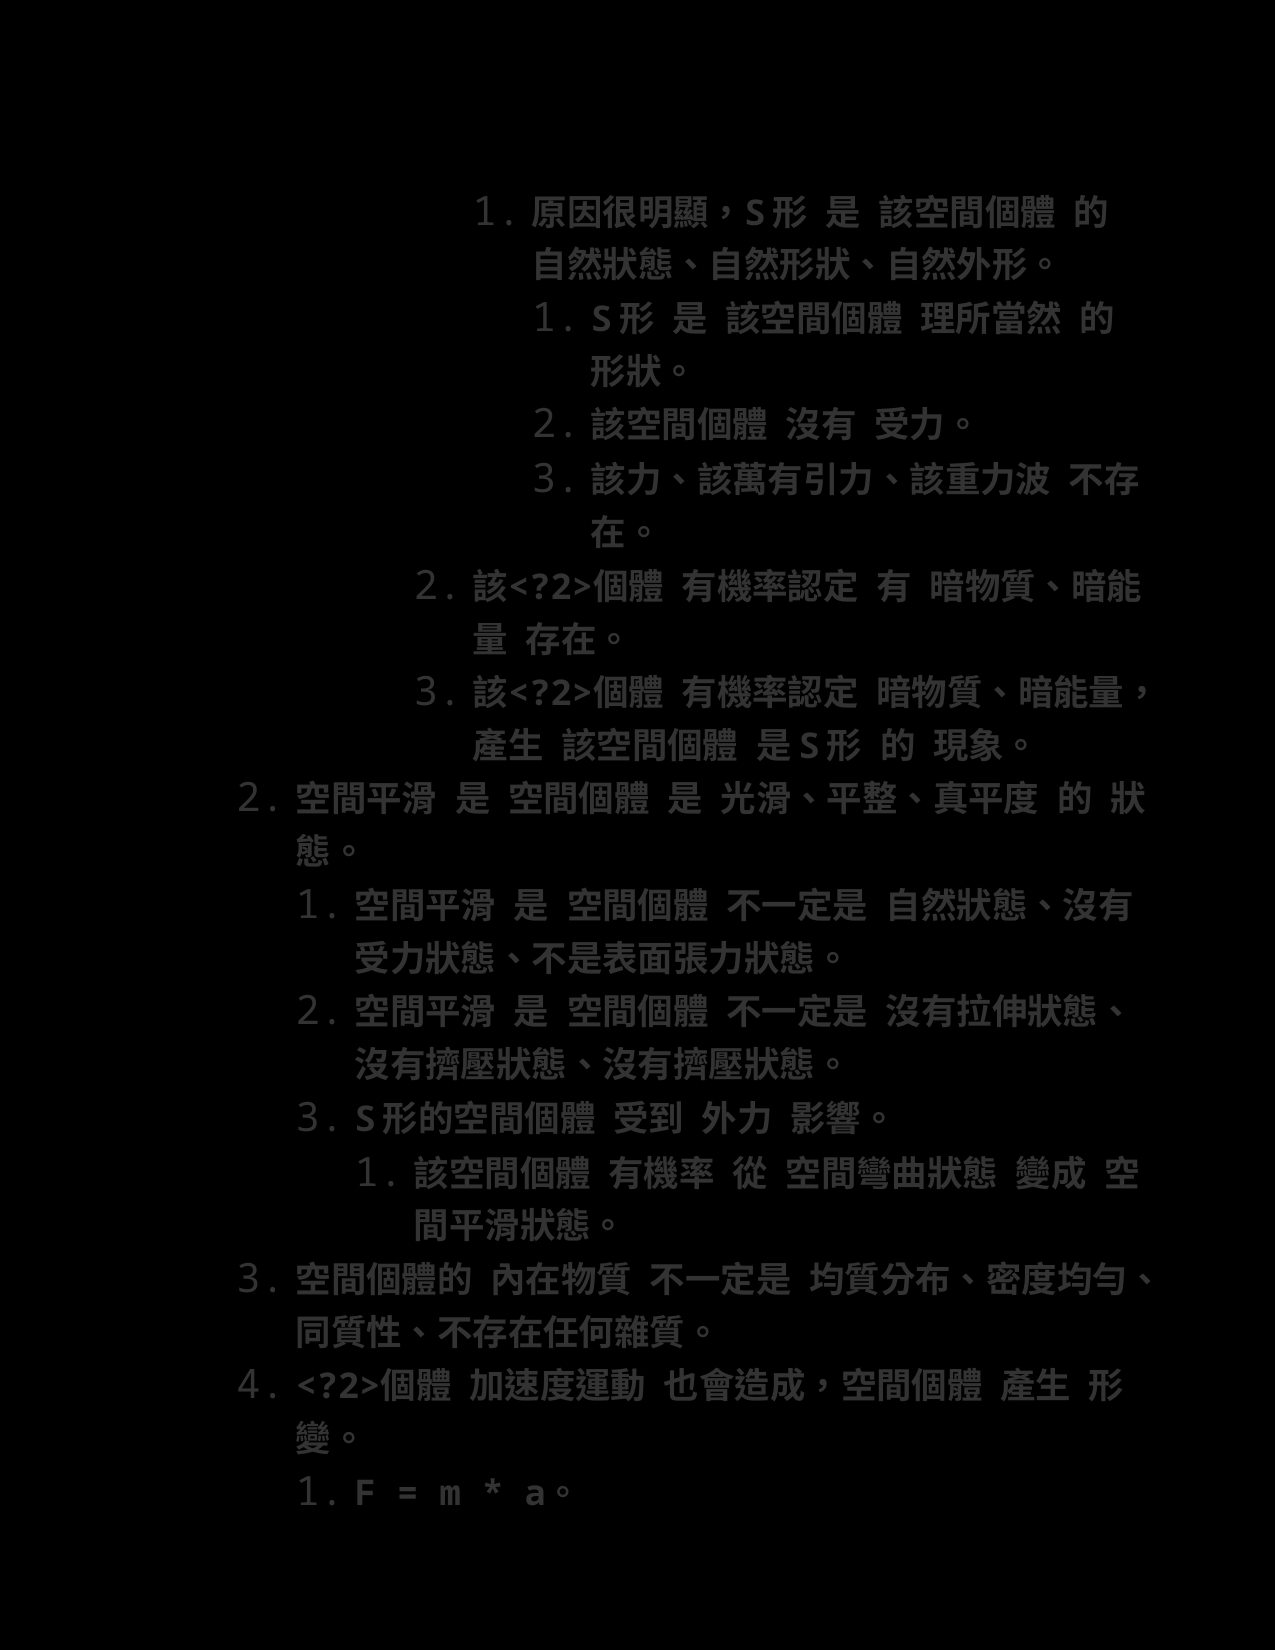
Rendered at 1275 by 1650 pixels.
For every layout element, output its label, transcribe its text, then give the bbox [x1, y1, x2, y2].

list 該力、該萬有引力、該重力波 不存在。 [532, 449, 1157, 556]
list 原因很明顯，S形 是 該空間個體 的 自然狀態、自然形狀、自然外形。 [472, 182, 1157, 288]
list 該<?2>個體 有機率認定 暗物質、暗能量，產生 該空間個體 是S形 的 現象。 [413, 662, 1157, 769]
list 該空間個體 沒有 受力。 [532, 394, 1157, 449]
list 空間個體的 內在物質 不一定是 均質分布、密度均勻、同質性、不存在任何雜質。 [236, 1249, 1157, 1356]
list 空間平滑 是 空間個體 不一定是 沒有拉伸狀態、沒有擠壓狀態、沒有擠壓狀態。 [295, 981, 1157, 1088]
list S形 是 該空間個體 理所當然 的 形狀。 [532, 288, 1157, 394]
list 該<?2>個體 有機率認定 有 暗物質、暗能量 存在。 [413, 556, 1157, 662]
list 該空間個體 有機率 從 空間彎曲狀態 變成 空間平滑狀態。 [354, 1143, 1157, 1249]
list 空間平滑 是 空間個體 是 光滑、平整、真平度 的 狀態。 [236, 769, 1157, 875]
list F = m * a。 [295, 1462, 1157, 1517]
list <?2>個體 加速度運動 也會造成，空間個體 產生 形變。 [236, 1356, 1157, 1462]
list S形的空間個體 受到 外力 影響。 [295, 1088, 1157, 1143]
list 空間平滑 是 空間個體 不一定是 自然狀態、沒有受力狀態、不是表面張力狀態。 [295, 875, 1157, 981]
